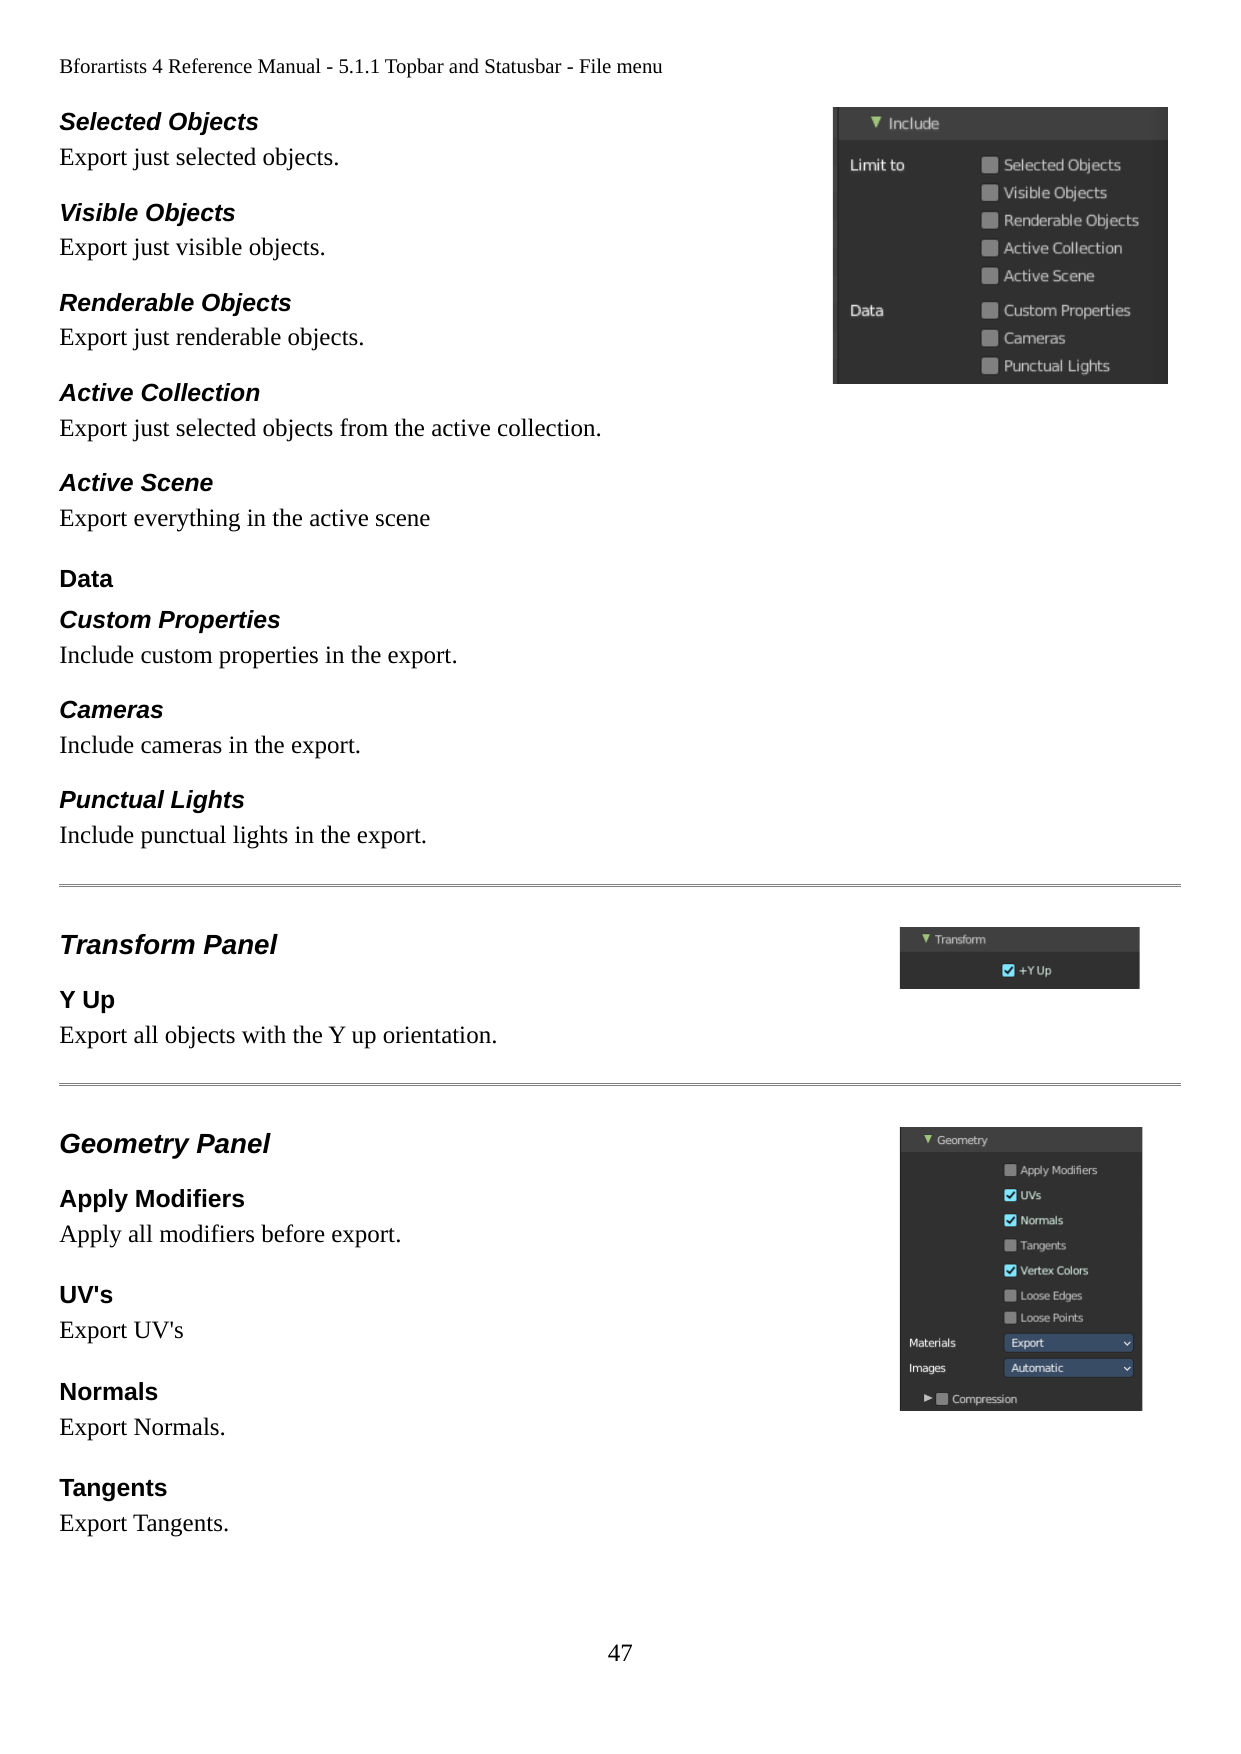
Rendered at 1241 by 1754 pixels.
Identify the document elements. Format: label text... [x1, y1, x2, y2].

text Include punctual lights in the export. [59, 820, 1181, 849]
subtitle [1140, 928, 1181, 960]
text [1143, 1219, 1181, 1248]
text Export just selected objects from the active collection. [59, 413, 1181, 441]
text Export Tangents. [59, 1508, 1181, 1537]
text Include custom properties in the export. [59, 640, 1181, 669]
subtitle Normals [59, 1377, 899, 1406]
subtitle Apply Modifiers [59, 1184, 899, 1213]
subtitle [1143, 1127, 1181, 1159]
subtitle Renderable Objects [59, 288, 832, 316]
subtitle Punctual Lights [59, 786, 1181, 814]
subtitle UV's [59, 1281, 899, 1309]
subtitle Selected Objects [59, 107, 832, 136]
subtitle Active Collection [59, 378, 1181, 406]
text Export UV's [59, 1315, 899, 1344]
subtitle Transform Panel [59, 928, 899, 960]
subtitle [1168, 107, 1181, 136]
subtitle Custom Properties [59, 605, 1181, 634]
subtitle Active Scene [59, 468, 1181, 496]
text Export just selected objects. [59, 142, 832, 171]
picture [899, 927, 1140, 989]
subtitle [1168, 198, 1181, 226]
text Include cameras in the export. [59, 730, 1181, 759]
text [1143, 1315, 1181, 1344]
subtitle [1143, 1377, 1181, 1406]
subtitle [1143, 1184, 1181, 1213]
subtitle [1168, 288, 1181, 316]
text Export just renderable objects. [59, 322, 832, 351]
subtitle Visible Objects [59, 198, 832, 226]
subtitle Data [59, 564, 1181, 593]
picture [899, 1127, 1143, 1411]
subtitle Cameras [59, 695, 1181, 724]
picture [832, 107, 1168, 384]
subtitle [1143, 1281, 1181, 1309]
subtitle Geometry Panel [59, 1127, 899, 1159]
text Apply all modifiers before export. [59, 1219, 899, 1248]
text Export all objects with the Y up orientation. [59, 1020, 1181, 1048]
subtitle Tangents [59, 1473, 1181, 1502]
subtitle Y Up [59, 985, 1181, 1013]
text Export everything in the active scene [59, 503, 1181, 531]
text Export just visible objects. [59, 232, 832, 261]
text Export Normals. [59, 1412, 1181, 1441]
